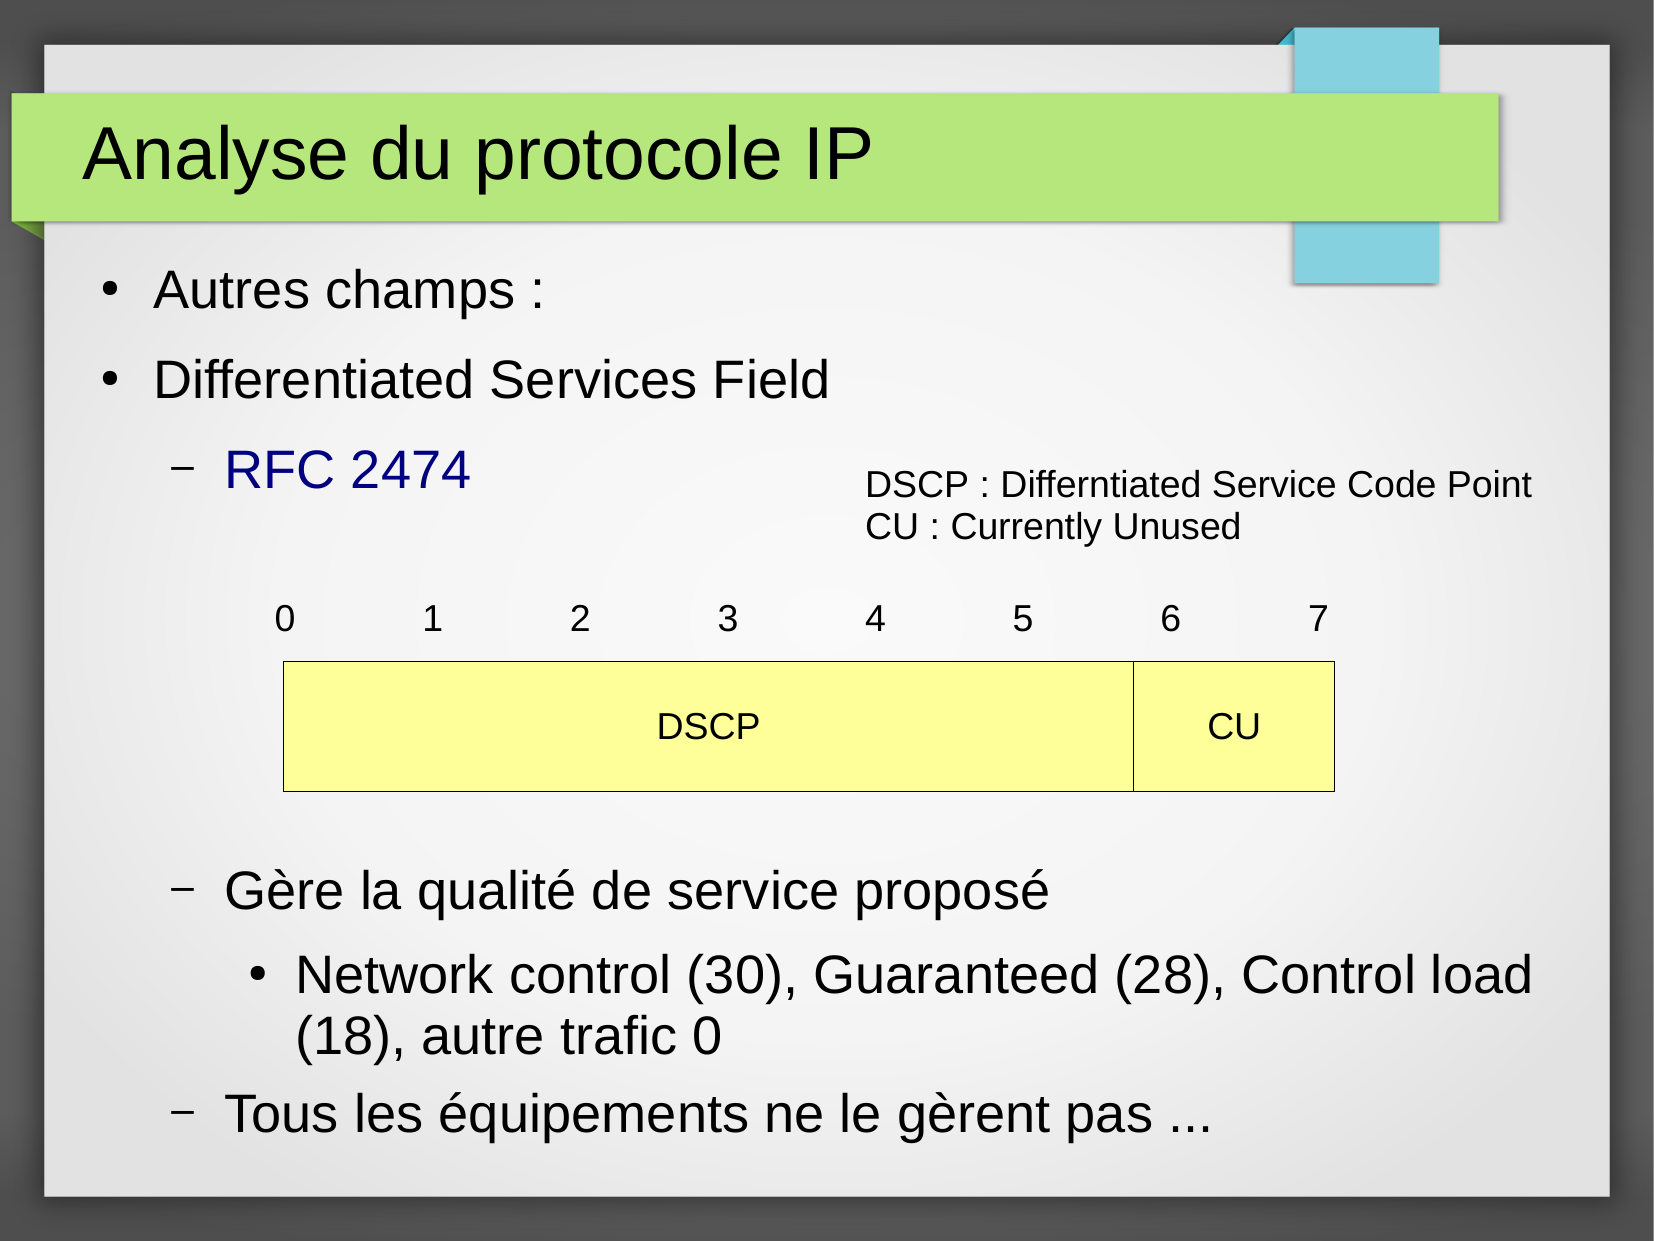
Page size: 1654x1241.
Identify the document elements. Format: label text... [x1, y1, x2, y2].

text_box CU [1133, 661, 1335, 792]
text_box DSCP : Differntiated Service Code Point CU : Currently Unused [850, 456, 1548, 556]
picture [0, 0, 1654, 1241]
title Analyse du protocole IP [82, 94, 1264, 213]
text_box 0 1 2 3 4 5 6 7 [259, 590, 1344, 648]
text_box DSCP [283, 661, 1133, 792]
list Autres champs : Differentiated Services Field RFC 2474 Gère la qualité de service proposé Network control (30), Guaranteed (28), Control load (18), autre trafic 0 Tous les équipements ne le gèrent pas ... [82, 259, 1571, 1175]
